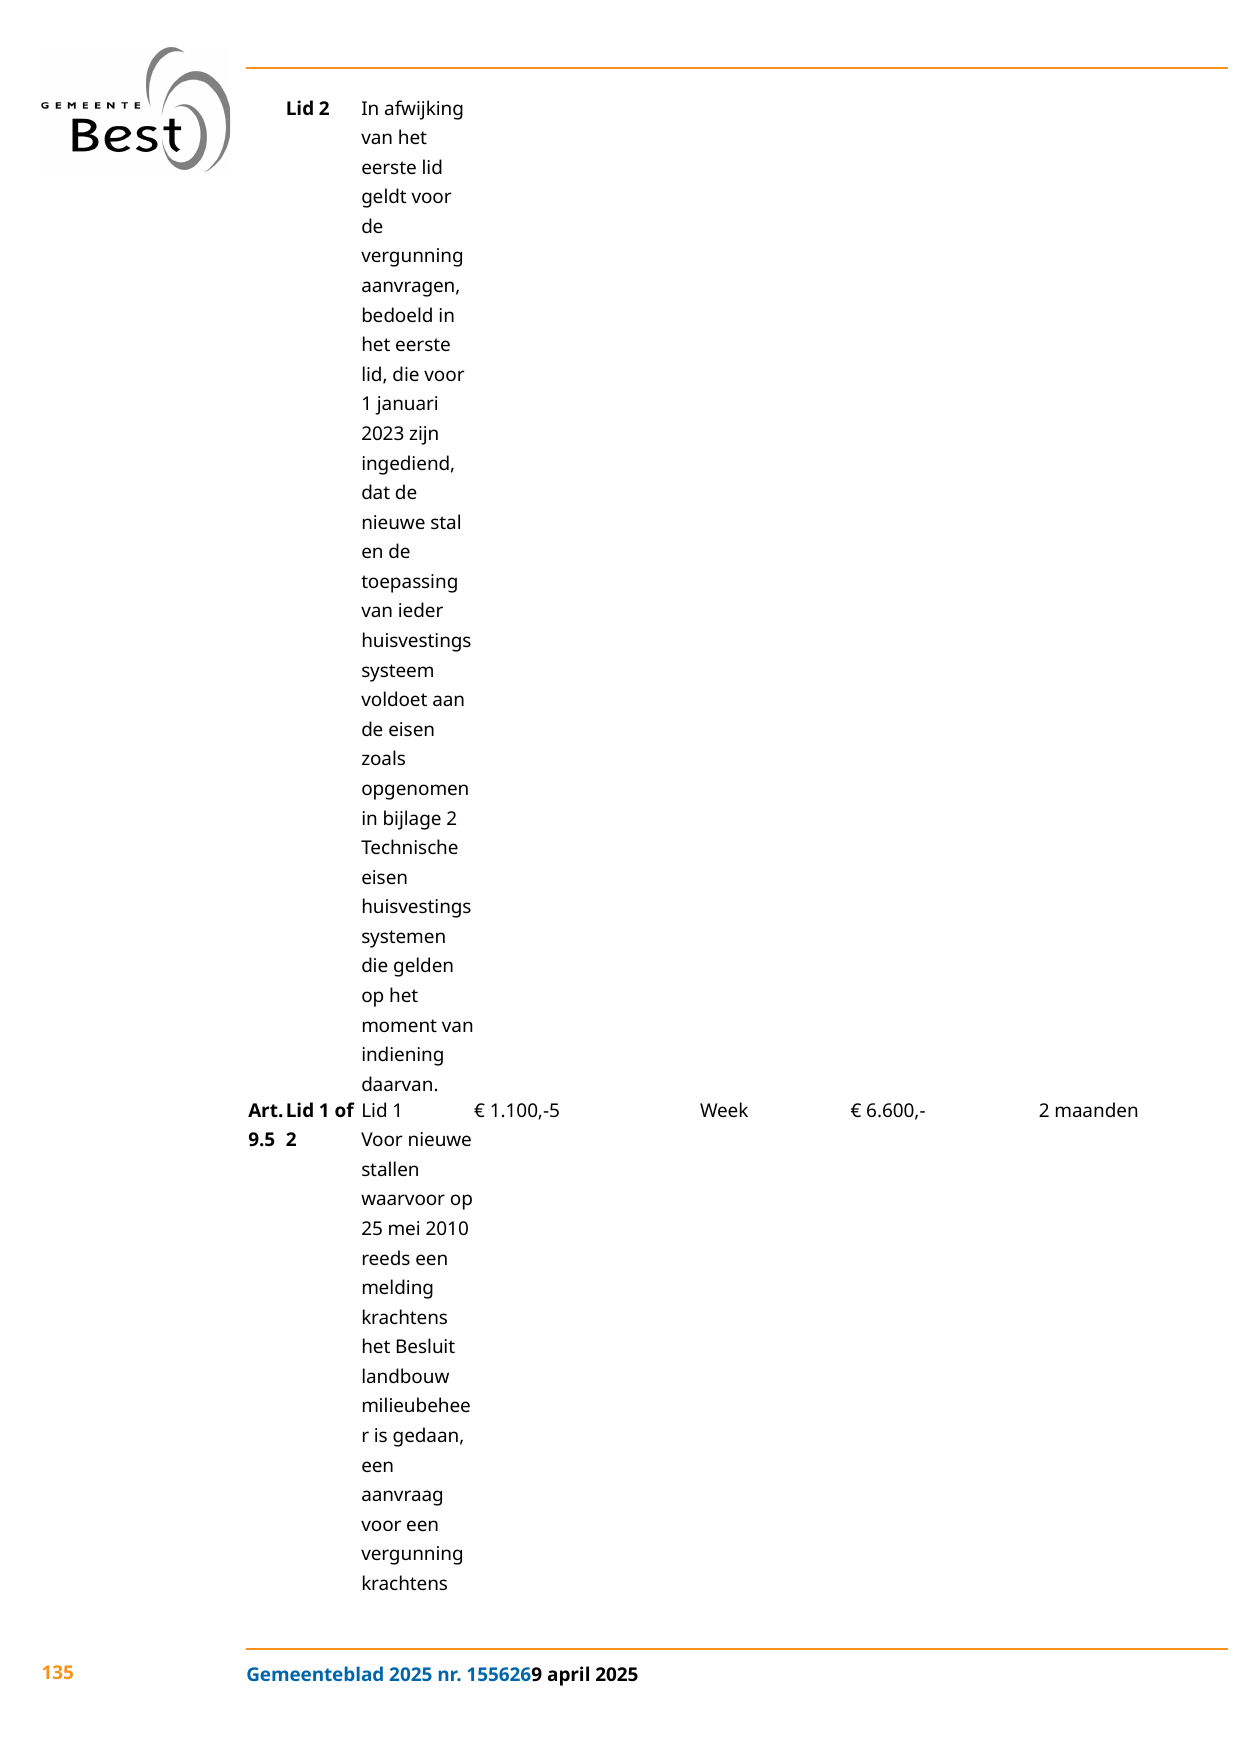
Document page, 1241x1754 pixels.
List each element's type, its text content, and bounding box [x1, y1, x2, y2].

table_cell [474, 95, 700, 1097]
table_cell € 6.600,- [850, 1097, 1038, 1596]
table_cell Lid 2 [286, 95, 361, 1097]
table_cell € 1.100,-5 [474, 1097, 700, 1596]
table_cell Lid 1 of 2 [286, 1097, 361, 1596]
table_cell [850, 95, 1038, 1097]
table_cell Week [700, 1097, 813, 1596]
table_cell [813, 95, 850, 1097]
table_cell [813, 1097, 850, 1596]
table_cell [248, 95, 286, 1097]
table_cell In afwijking van het eerste lid geldt voor de vergunningaanvragen, bedoeld in het eerste lid, die voor 1 januari 2023 zijn ingediend, dat de nieuwe stal en de toepassing van ieder huisvestingssysteem voldoet aan de eisen zoals opgenomen in bijlage 2 Technische eisen huisvestingssystemen die gelden op het moment van indiening daarvan. [361, 95, 474, 1097]
table_cell Art. 9.5 [248, 1097, 286, 1596]
picture [41, 47, 231, 172]
table_cell 2 maanden [1039, 1097, 1152, 1596]
table_cell Lid 1 Voor nieuwe stallen waarvoor op 25 mei 2010 reeds een melding krachtens het Besluit landbouw milieubeheer is gedaan, een aanvraag voor een vergunning krachtens [361, 1097, 474, 1596]
table_cell [1039, 95, 1152, 1097]
table_cell [700, 95, 813, 1097]
